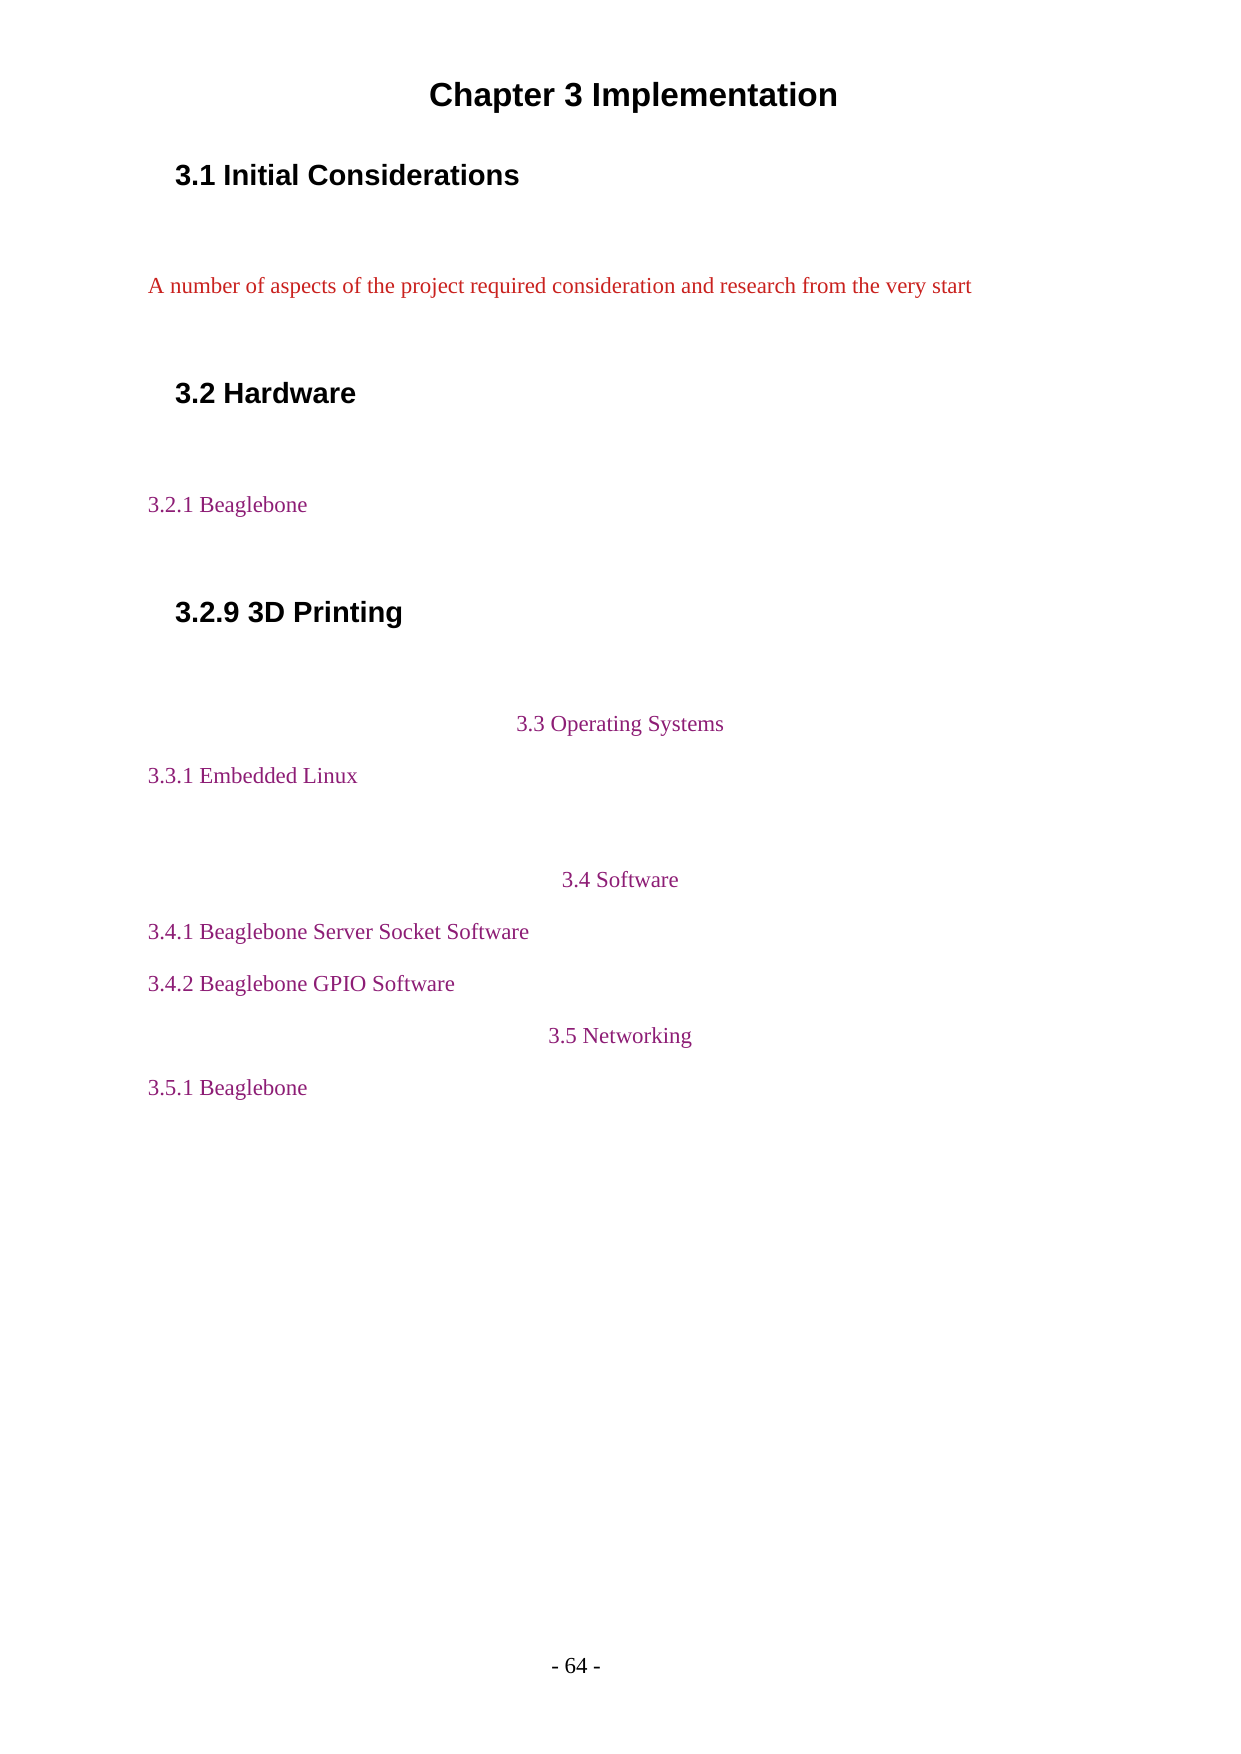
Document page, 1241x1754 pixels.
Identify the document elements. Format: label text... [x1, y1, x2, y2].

subtitle 3.2.9 3D Printing [175, 595, 1092, 629]
text 3.3 Operating Systems [148, 710, 1092, 736]
subtitle 3.1 Initial Considerations [175, 158, 1092, 191]
text A number of aspects of the project required consideration and research from the very start [148, 272, 1092, 299]
text 3.2.1 Beaglebone [148, 491, 1092, 517]
text 3.3.1 Embedded Linux [148, 762, 1092, 788]
text 3.4 Software [148, 866, 1092, 892]
text 3.5 Networking [148, 1022, 1092, 1048]
text 3.5.1 Beaglebone [148, 1074, 1092, 1100]
text 3.4.1 Beaglebone Server Socket Software [148, 918, 1092, 944]
text 3.4.2 Beaglebone GPIO Software [148, 970, 1092, 996]
subtitle 3.2 Hardware [175, 376, 1092, 410]
subtitle Chapter 3 Implementation [175, 75, 1092, 113]
